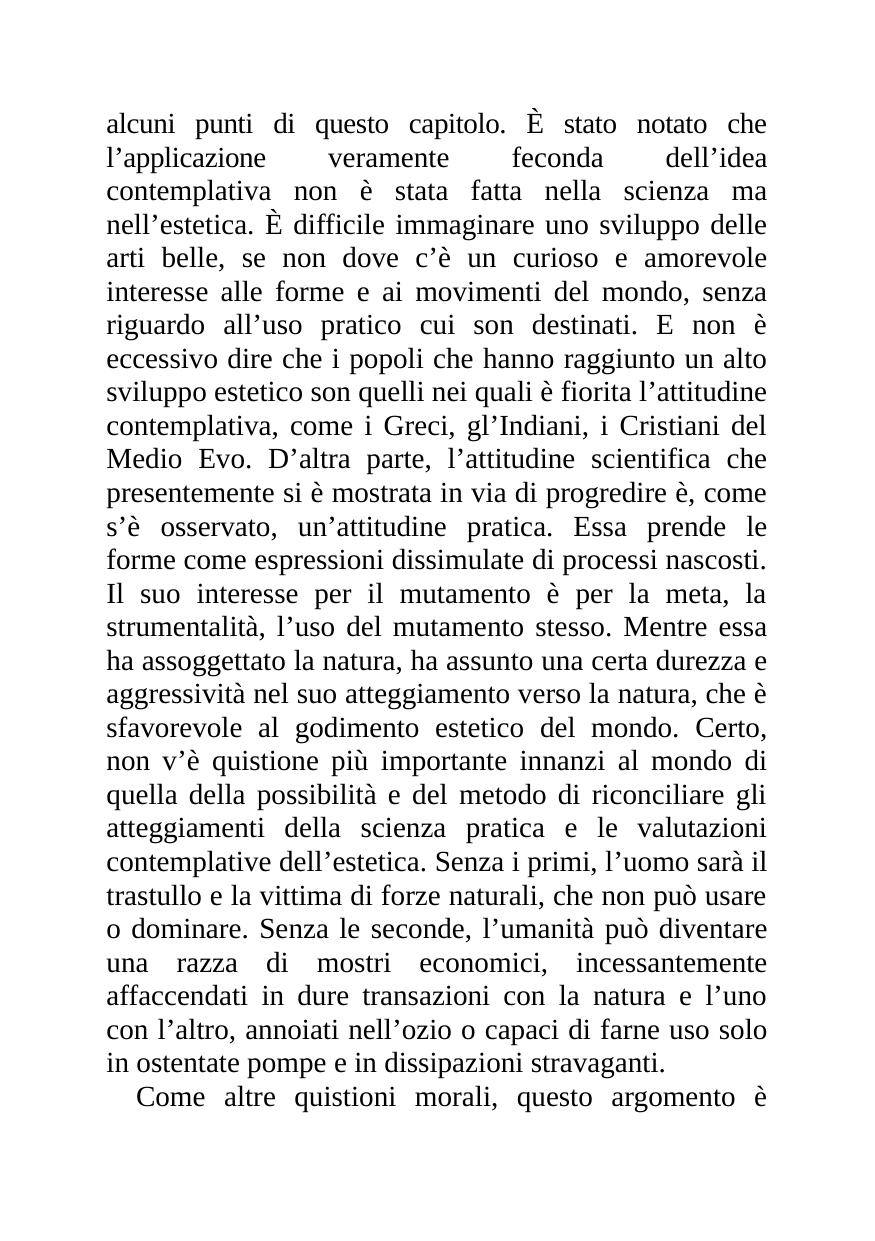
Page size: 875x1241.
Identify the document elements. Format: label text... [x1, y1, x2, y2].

text Come altre quistioni morali, questo argomento è [106, 1079, 768, 1112]
text alcuni punti di questo capitolo. È stato notato che l’applicazione veramente feconda dell’idea contemplativa non è stata fatta nella scienza ma nell’estetica. È difficile immaginare uno sviluppo delle arti belle, se non dove c’è un curioso e amorevole interesse alle forme e ai movimenti del mondo, senza riguardo all’uso pratico cui son destinati. E non è eccessivo dire che i popoli che hanno raggiunto un alto sviluppo estetico son quelli nei quali è fiorita l’attitudine contemplativa, come i Greci, gl’Indiani, i Cristiani del Medio Evo. D’altra parte, l’attitudine scientifica che presentemente si è mostrata in via di progredire è, come s’è osservato, un’attitudine pratica. Essa prende le forme come espressioni dissimulate di processi nascosti. Il suo interesse per il mutamento è per la meta, la strumentalità, l’uso del mutamento stesso. Mentre essa ha assoggettato la natura, ha assunto una certa durezza e aggressività nel suo atteggiamento verso la natura, che è sfavorevole al godimento estetico del mondo. Certo, non v’è quistione più importante innanzi al mondo di quella della possibilità e del metodo di riconciliare gli atteggiamenti della scienza pratica e le valutazioni contemplative dell’estetica. Senza i primi, l’uomo sarà il trastullo e la vittima di forze naturali, che non può usare o dominare. Senza le seconde, l’umanità può diventare una razza di mostri economici, incessantemente affaccendati in dure transazioni con la natura e l’uno con l’altro, annoiati nell’ozio o capaci di farne uso solo in ostentate pompe e in dissipazioni stravaganti. [106, 106, 768, 1079]
